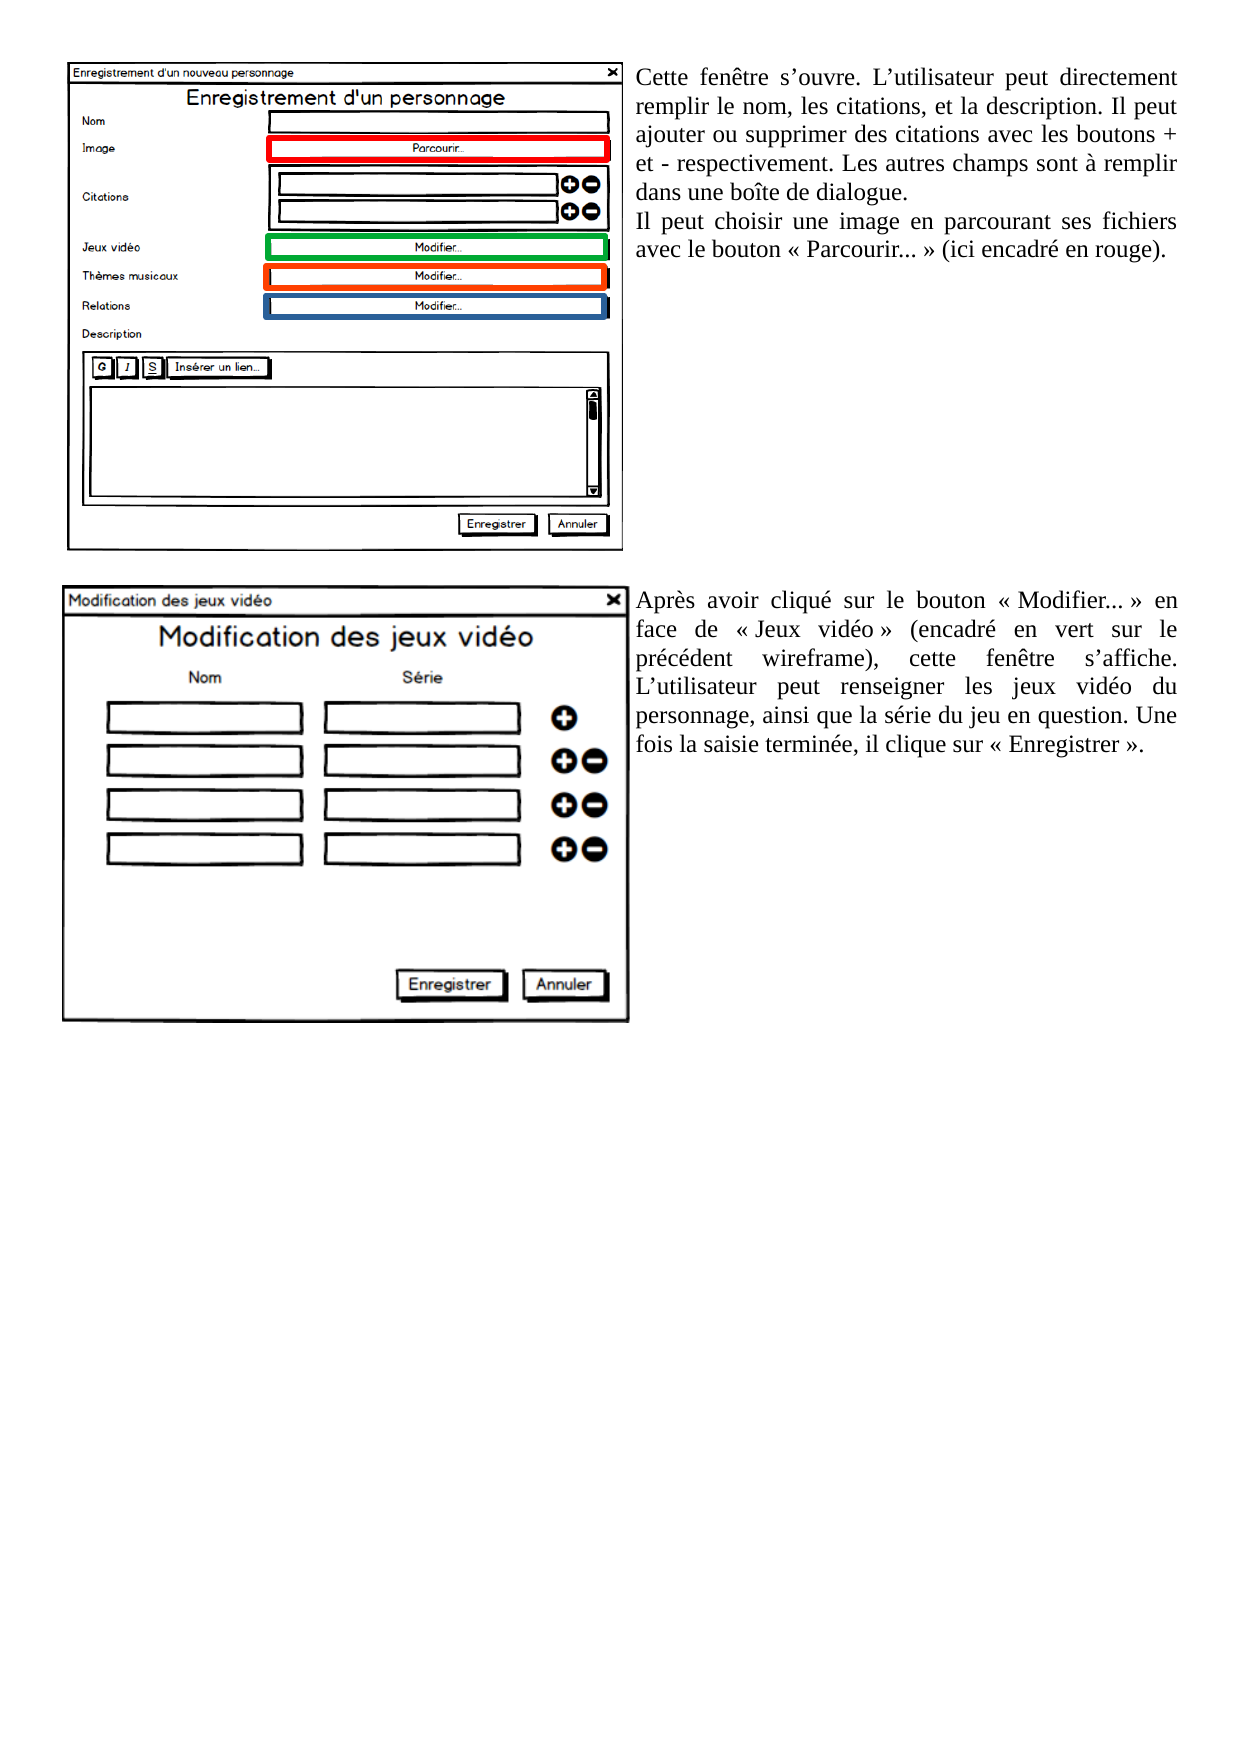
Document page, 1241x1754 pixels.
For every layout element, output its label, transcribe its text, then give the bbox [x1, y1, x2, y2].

table_cell Cette fenêtre s’ouvre. L’utilisateur peut directement remplir le nom, les citations, et la description. Il peut ajouter ou supprimer des citations avec les boutons + et - respectivement. Les autres champs sont à remplir dans une boîte de dialogue. Il peut choisir une image en parcourant ses fichiers avec le bouton « Parcourir... » (ici encadré en rouge). [633, 59, 1181, 582]
picture [62, 585, 630, 1023]
table_cell [59, 59, 632, 582]
table_cell [59, 582, 632, 1054]
table_cell Après avoir cliqué sur le bouton « Modifier... » en face de « Jeux vidéo » (encadré en vert sur le précédent wireframe), cette fenêtre s’affiche. L’utilisateur peut renseigner les jeux vidéo du personnage, ainsi que la série du jeu en question. Une fois la saisie terminée, il clique sur « Enregistrer ». [633, 582, 1181, 1054]
picture [67, 62, 623, 551]
